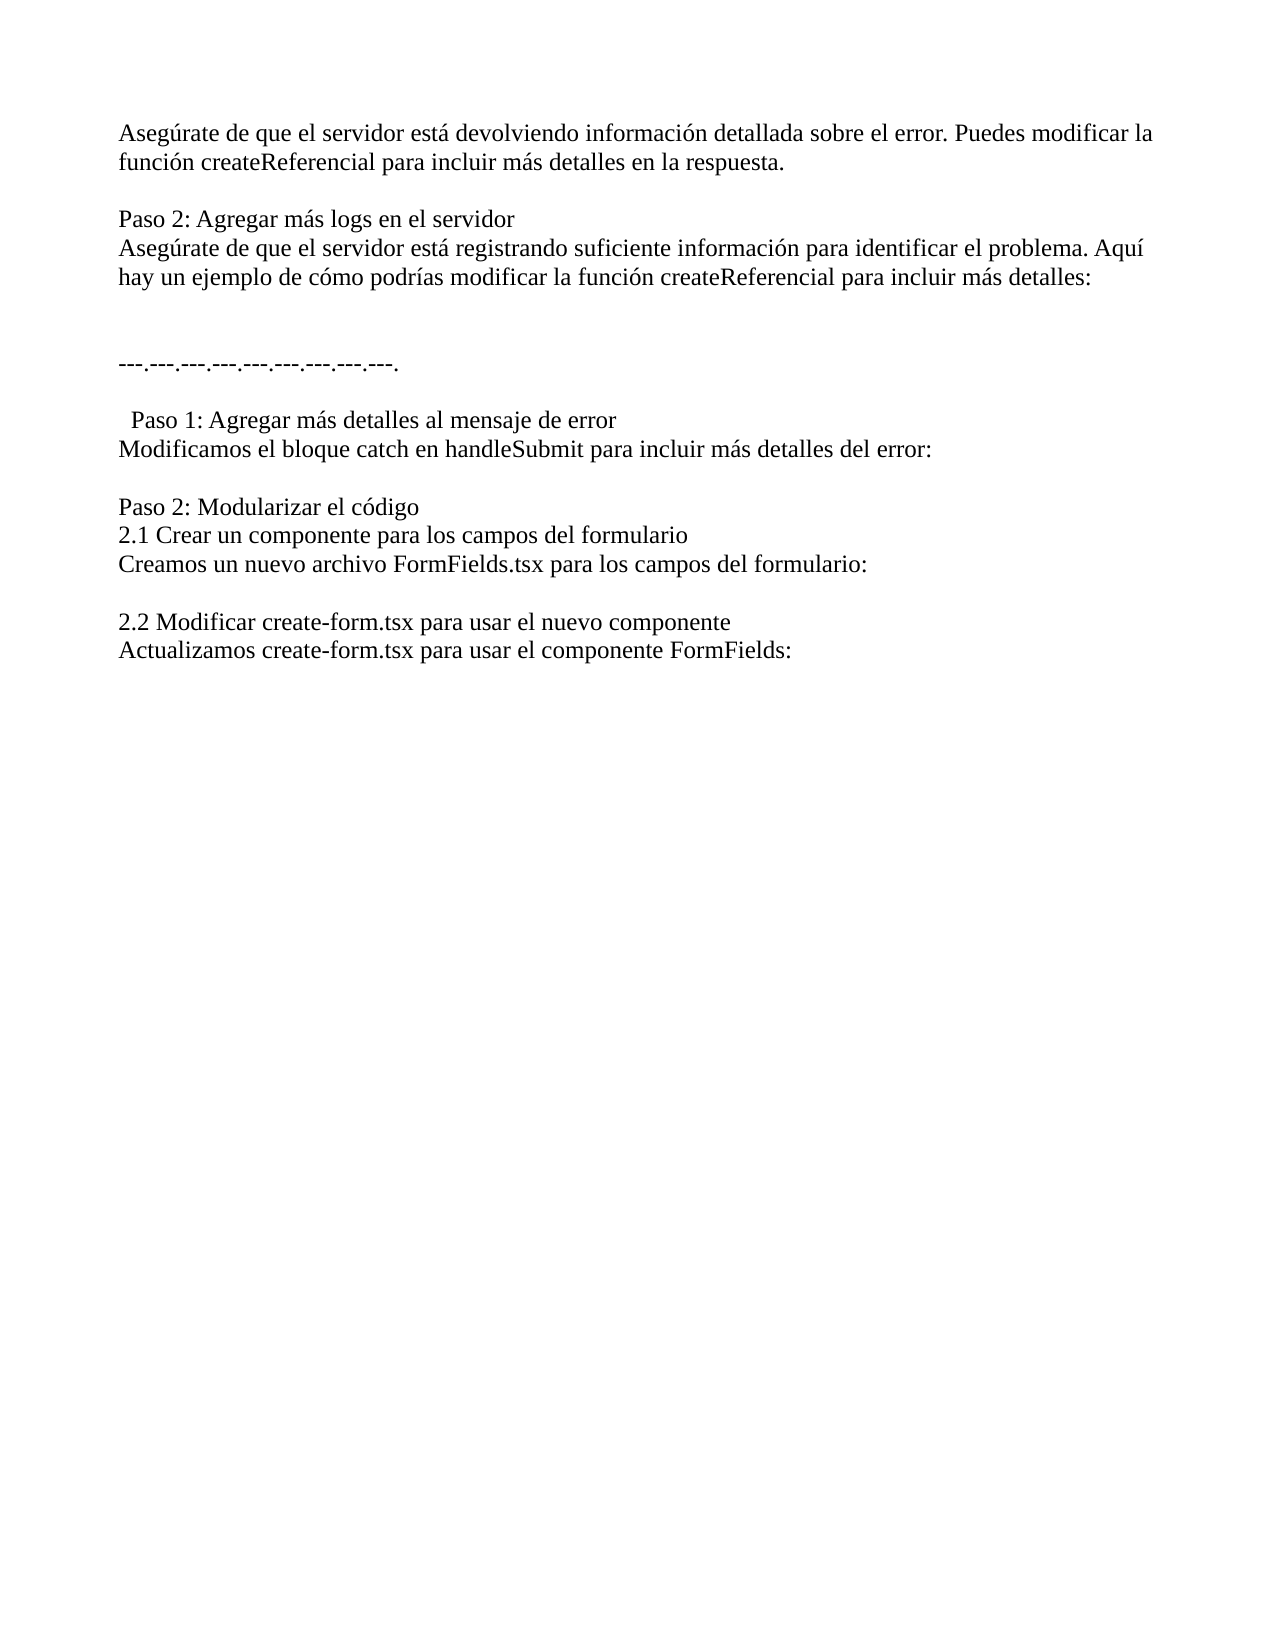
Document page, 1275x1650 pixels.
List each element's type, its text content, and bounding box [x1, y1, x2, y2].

text Asegúrate de que el servidor está devolviendo información detallada sobre el error. Puedes modificar la función createReferencial para incluir más detalles en la respuesta. [118, 118, 1157, 176]
text 2.1 Crear un componente para los campos del formulario [118, 521, 1157, 549]
text Modificamos el bloque catch en handleSubmit para incluir más detalles del error: [118, 434, 1157, 463]
text ---.---.---.---.---.---.---.---.---. [118, 348, 1157, 377]
text Paso 2: Agregar más logs en el servidor [118, 204, 1157, 233]
text Asegúrate de que el servidor está registrando suficiente información para identificar el problema. Aquí hay un ejemplo de cómo podrías modificar la función createReferencial para incluir más detalles: [118, 233, 1157, 291]
text Actualizamos create-form.tsx para usar el componente FormFields: [118, 636, 1157, 664]
text Paso 1: Agregar más detalles al mensaje de error [118, 406, 1157, 434]
text Paso 2: Modularizar el código [118, 492, 1157, 521]
text 2.2 Modificar create-form.tsx para usar el nuevo componente [118, 607, 1157, 636]
text Creamos un nuevo archivo FormFields.tsx para los campos del formulario: [118, 549, 1157, 578]
